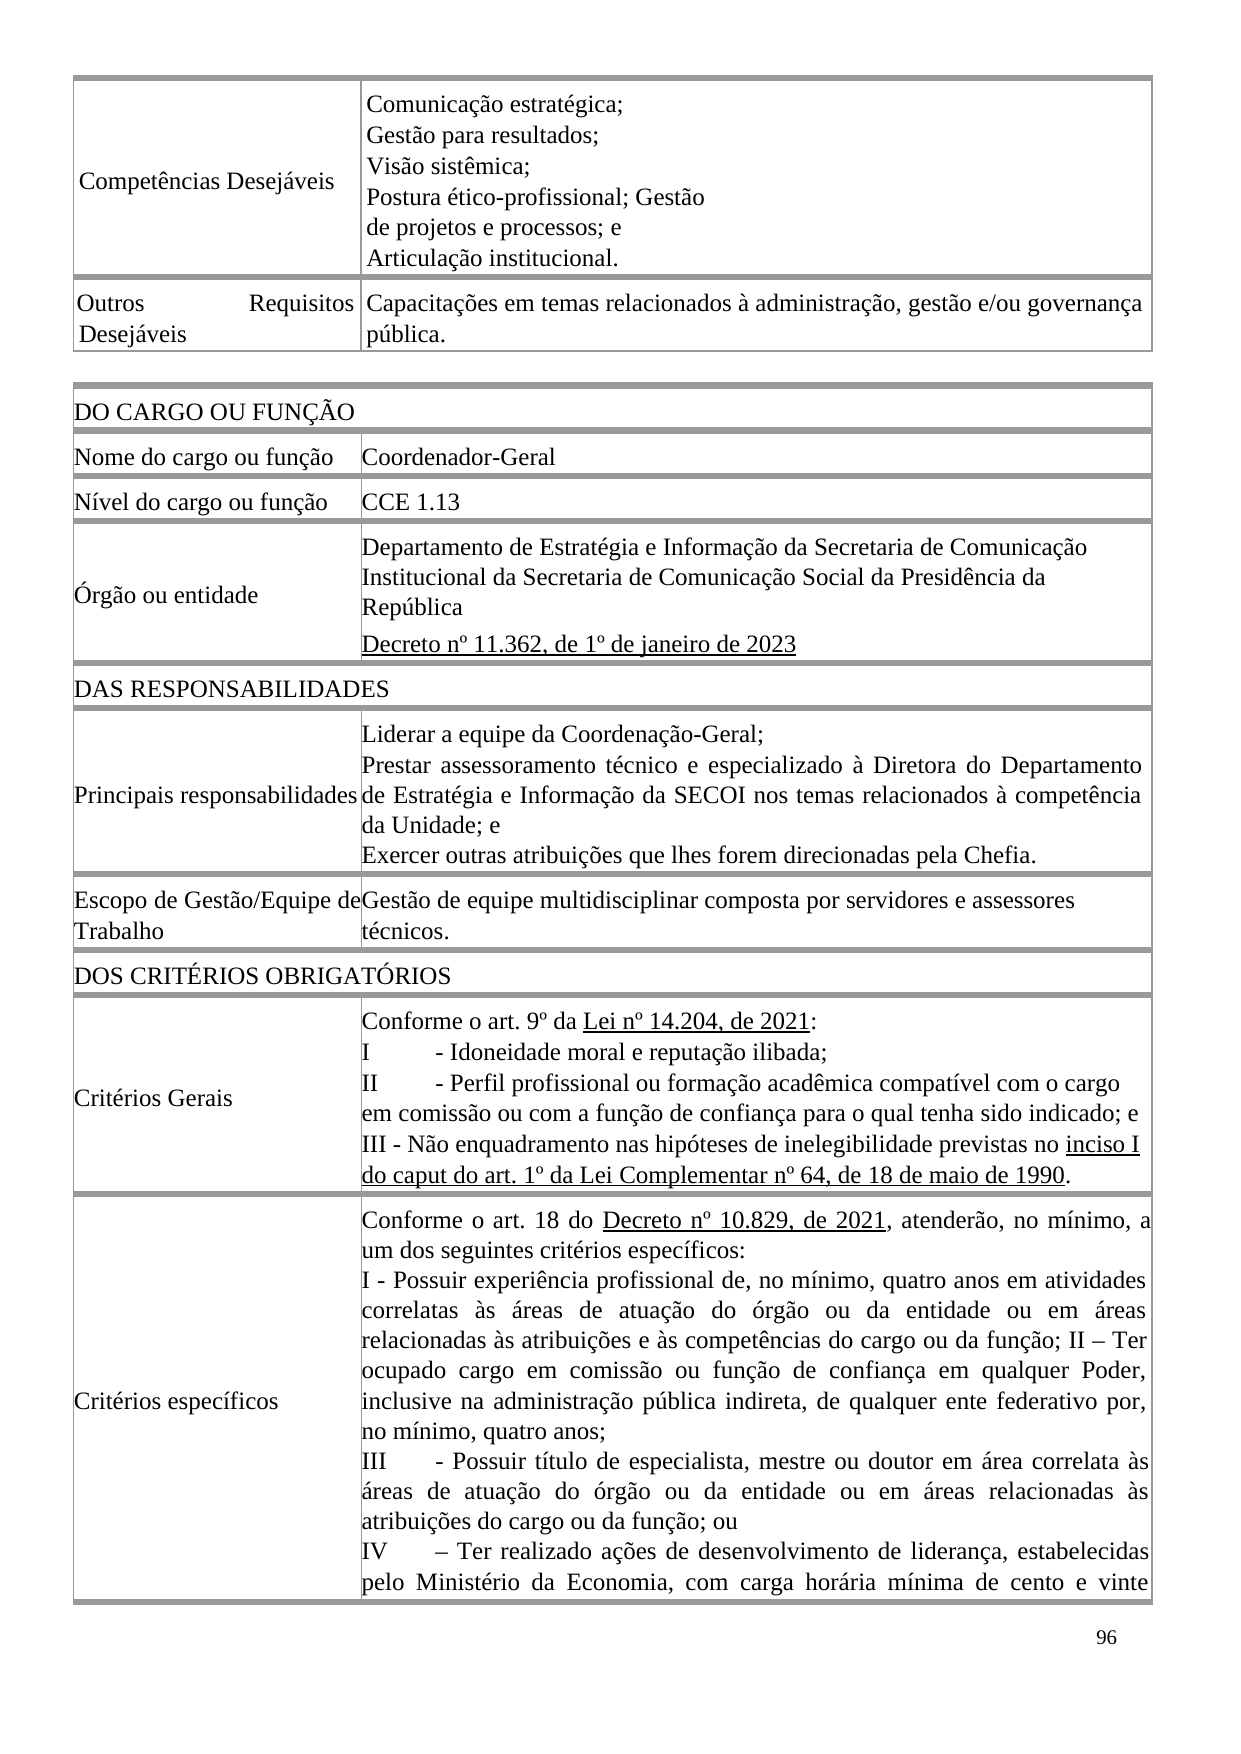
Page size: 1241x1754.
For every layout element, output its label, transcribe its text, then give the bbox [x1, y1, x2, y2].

table_cell Conforme o art. 9º da Lei nº 14.204, de 2021: - Idoneidade moral e reputação ilibada; - Perfil profissional ou formação acadêmica compatível com o cargo em comissão ou com a função de confiança para o qual tenha sido indicado; e III - Não enquadramento nas hipóteses de inelegibilidade previstas no inciso I do caput do art. 1º da Lei Complementar nº 64, de 18 de maio de 1990. [362, 998, 1151, 1191]
table_cell Coordenador-Geral [362, 434, 1151, 472]
table_cell Departamento de Estratégia e Informação da Secretaria de Comunicação Institucional da Secretaria de Comunicação Social da Presidência da República Decreto nº 11.362, de 1º de janeiro de 2023 [362, 524, 1151, 660]
table_cell Liderar a equipe da Coordenação-Geral; Prestar assessoramento técnico e especializado à Diretora do Departamento de Estratégia e Informação da SECOI nos temas relacionados à competência da Unidade; e Exercer outras atribuições que lhes forem direcionadas pela Chefia. [362, 711, 1151, 871]
table_cell DAS RESPONSABILIDADES [74, 666, 1151, 705]
table_cell Comunicação estratégica; Gestão para resultados; Visão sistêmica; Postura ético-profissional; Gestão de projetos e processos; e Articulação institucional. [362, 81, 1151, 274]
table_cell Outros Requisitos Desejáveis [74, 280, 360, 350]
table_cell Gestão de equipe multidisciplinar composta por servidores e assessores técnicos. [362, 877, 1151, 947]
table_header DO CARGO OU FUNÇÃO [74, 389, 1151, 427]
table_cell Critérios Gerais [74, 998, 361, 1191]
table_cell Escopo de Gestão/Equipe de Trabalho [74, 877, 361, 947]
table_cell DOS CRITÉRIOS OBRIGATÓRIOS [74, 953, 1151, 992]
table_cell Principais responsabilidades [74, 711, 361, 871]
table_cell Nome do cargo ou função [74, 434, 361, 472]
table_cell Critérios específicos [74, 1197, 361, 1598]
table_cell Órgão ou entidade [74, 524, 361, 660]
table_cell Competências Desejáveis [74, 81, 360, 274]
table_cell CCE 1.13 [362, 479, 1151, 517]
table_cell Capacitações em temas relacionados à administração, gestão e/ou governança pública. [362, 280, 1151, 350]
table_cell Nível do cargo ou função [74, 479, 361, 517]
table_cell Conforme o art. 18 do Decreto nº 10.829, de 2021, atenderão, no mínimo, a um dos seguintes critérios específicos: I - Possuir experiência profissional de, no mínimo, quatro anos em atividades correlatas às áreas de atuação do órgão ou da entidade ou em áreas relacionadas às atribuições e às competências do cargo ou da função; II – Ter ocupado cargo em comissão ou função de confiança em qualquer Poder, inclusive na administração pública indireta, de qualquer ente federativo por, no mínimo, quatro anos; - Possuir título de especialista, mestre ou doutor em área correlata às áreas de atuação do órgão ou da entidade ou em áreas relacionadas às atribuições do cargo ou da função; ou – Ter realizado ações de desenvolvimento de liderança, estabelecidas pelo Ministério da Economia, com carga horária mínima de cento e vinte [362, 1197, 1151, 1598]
